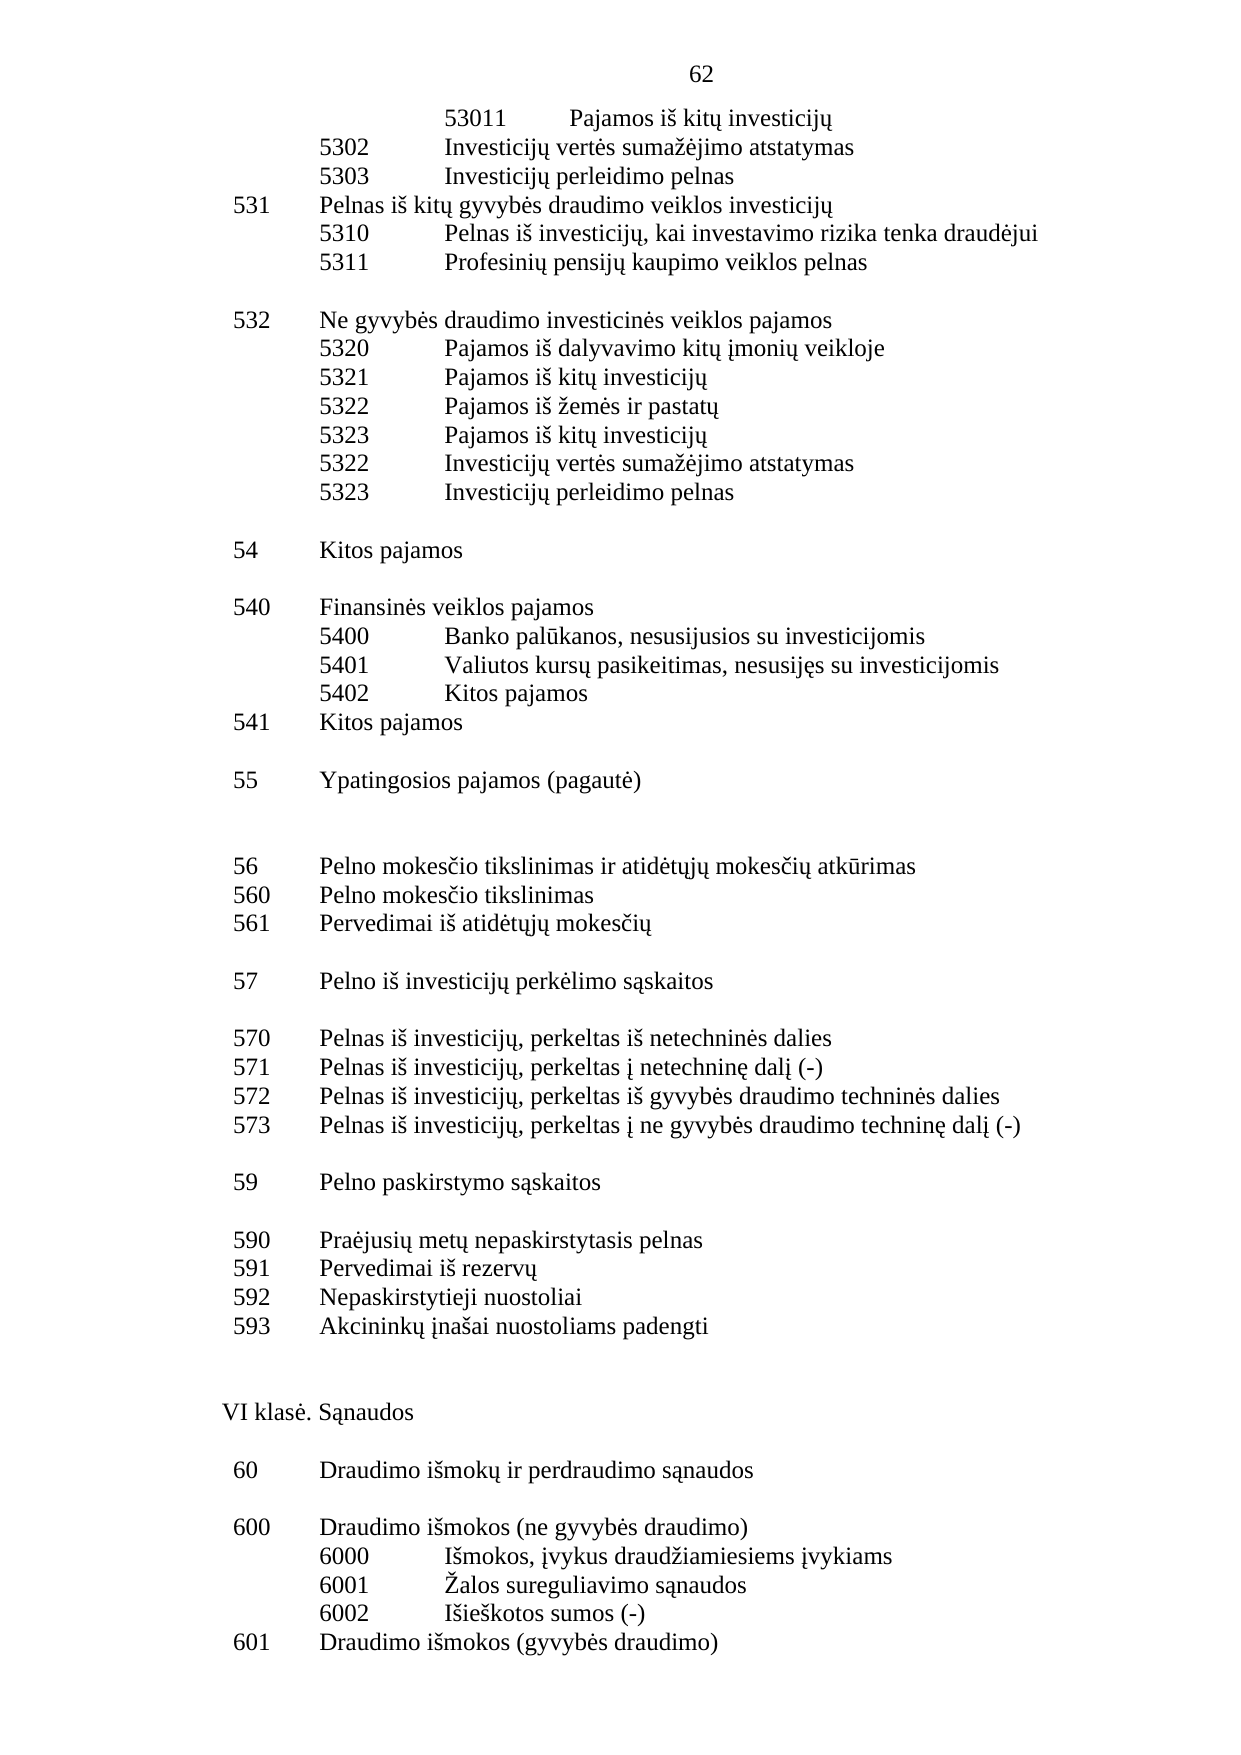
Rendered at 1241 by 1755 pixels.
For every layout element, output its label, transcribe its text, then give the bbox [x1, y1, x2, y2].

table_cell 6002 [308, 1599, 433, 1627]
table_cell 561 [222, 909, 308, 937]
table_cell [558, 1340, 683, 1368]
table_cell [222, 132, 308, 161]
table_cell 56 [222, 851, 308, 880]
table_cell Pelno iš investicijų perkėlimo sąskaitos [308, 966, 1183, 995]
table_cell [308, 1196, 433, 1225]
table_cell Pelno paskirstymo sąskaitos [308, 1167, 1183, 1196]
table_cell Pelnas iš investicijų, perkeltas į ne gyvybės draudimo techninę dalį (-) [308, 1110, 1183, 1138]
table_cell 5321 [308, 362, 433, 391]
table_cell Kitos pajamos [308, 707, 1183, 736]
table_header 60 [222, 1455, 308, 1483]
table_cell [308, 736, 1183, 765]
table_cell 5323 [308, 420, 433, 448]
table_cell Pajamos iš kitų investicijų [558, 104, 1183, 132]
table_cell Investicijų perleidimo pelnas [433, 477, 1183, 506]
table_cell [308, 1340, 433, 1368]
table_cell [222, 247, 308, 276]
text VI klasė. Sąnaudos [222, 1397, 1181, 1426]
table_cell [308, 937, 1183, 966]
table_cell [308, 822, 1183, 851]
table_cell 573 [222, 1110, 308, 1138]
table_cell 540 [222, 592, 308, 621]
table_cell 5320 [308, 334, 433, 362]
table_cell [308, 794, 1183, 822]
table_cell 6000 [308, 1541, 433, 1570]
table_cell [308, 1139, 1183, 1167]
table_cell 590 [222, 1225, 308, 1253]
table_cell 541 [222, 707, 308, 736]
table_cell 59 [222, 1167, 308, 1196]
table_cell Pelno mokesčio tikslinimas [308, 880, 1183, 908]
table_cell [222, 391, 308, 420]
table_cell Praėjusių metų nepaskirstytasis pelnas [308, 1225, 1183, 1253]
table_cell [222, 736, 308, 765]
table_cell [222, 564, 308, 592]
table_cell Ne gyvybės draudimo investicinės veiklos pajamos [308, 305, 1183, 333]
table_cell [222, 621, 308, 650]
table_cell [683, 1340, 1183, 1368]
table_cell Investicijų perleidimo pelnas [433, 161, 1183, 190]
table_cell 591 [222, 1254, 308, 1282]
table_cell 560 [222, 880, 308, 908]
table_cell 5303 [308, 161, 433, 190]
table_cell [222, 276, 308, 305]
table_cell 570 [222, 1024, 308, 1052]
table_cell [222, 1484, 308, 1512]
table_cell 5402 [308, 679, 433, 707]
table_cell [222, 420, 308, 448]
table_cell [222, 506, 308, 535]
table_cell [433, 276, 558, 305]
table_cell [222, 995, 308, 1023]
table_cell [558, 1196, 683, 1225]
table_cell Kitos pajamos [433, 679, 1183, 707]
table_cell [433, 1196, 558, 1225]
table_cell [308, 104, 433, 132]
table_cell [683, 1196, 1183, 1225]
table_cell Pajamos iš dalyvavimo kitų įmonių veikloje [433, 334, 1183, 362]
table_cell 54 [222, 535, 308, 563]
table_cell Pelnas iš investicijų, perkeltas į netechninę dalį (-) [308, 1052, 1183, 1081]
table_cell Akcininkų įnašai nuostoliams padengti [308, 1311, 1183, 1340]
table_cell 601 [222, 1627, 308, 1656]
table_cell [222, 1196, 308, 1225]
table_cell Banko palūkanos, nesusijusios su investicijomis [433, 621, 1183, 650]
table_cell 593 [222, 1311, 308, 1340]
table_cell [308, 1484, 1183, 1512]
table_cell [683, 506, 1183, 535]
table_cell Valiutos kursų pasikeitimas, nesusijęs su investicijomis [433, 650, 1183, 678]
table_cell Pajamos iš žemės ir pastatų [433, 391, 1183, 420]
table_cell [308, 995, 1183, 1023]
table_cell 572 [222, 1081, 308, 1110]
table_cell Pelnas iš investicijų, kai investavimo rizika tenka draudėjui [433, 219, 1183, 247]
table_cell Investicijų vertės sumažėjimo atstatymas [433, 449, 1183, 477]
table_cell 6001 [308, 1570, 433, 1598]
table_cell [222, 1340, 308, 1368]
table_cell 592 [222, 1282, 308, 1311]
table_cell [222, 679, 308, 707]
table_cell [558, 276, 683, 305]
table_cell 55 [222, 765, 308, 793]
table_cell [222, 449, 308, 477]
table_cell Draudimo išmokos (gyvybės draudimo) [308, 1627, 1183, 1656]
table_cell [433, 506, 558, 535]
table_cell Žalos sureguliavimo sąnaudos [433, 1570, 1183, 1598]
table_cell [433, 1340, 558, 1368]
table_cell 600 [222, 1512, 308, 1541]
table_cell [222, 1570, 308, 1598]
table_cell Draudimo išmokos (ne gyvybės draudimo) [308, 1512, 1183, 1541]
table_cell 571 [222, 1052, 308, 1081]
table_cell Investicijų vertės sumažėjimo atstatymas [433, 132, 1183, 161]
table_cell [222, 219, 308, 247]
table_cell Finansinės veiklos pajamos [308, 592, 1183, 621]
table_cell Pervedimai iš atidėtųjų mokesčių [308, 909, 1183, 937]
table_cell 53011 [433, 104, 558, 132]
table_cell 5400 [308, 621, 433, 650]
table_cell [222, 822, 308, 851]
table_cell Pajamos iš kitų investicijų [433, 420, 1183, 448]
table_cell 5302 [308, 132, 433, 161]
table_cell 531 [222, 190, 308, 218]
table_cell [308, 506, 433, 535]
table_cell 5401 [308, 650, 433, 678]
table_cell 5323 [308, 477, 433, 506]
table_cell 5322 [308, 449, 433, 477]
table_cell Pelnas iš investicijų, perkeltas iš netechninės dalies [308, 1024, 1183, 1052]
table_cell 5311 [308, 247, 433, 276]
table_cell [222, 362, 308, 391]
table_cell Pervedimai iš rezervų [308, 1254, 1183, 1282]
table_cell [683, 276, 1183, 305]
table_header Draudimo išmokų ir perdraudimo sąnaudos [308, 1455, 1183, 1483]
table_cell 532 [222, 305, 308, 333]
table_cell [222, 104, 308, 132]
table_cell Pelnas iš kitų gyvybės draudimo veiklos investicijų [308, 190, 1183, 218]
table_cell Profesinių pensijų kaupimo veiklos pelnas [433, 247, 1183, 276]
table_cell Išieškotos sumos (-) [433, 1599, 1183, 1627]
table_cell Išmokos, įvykus draudžiamiesiems įvykiams [433, 1541, 1183, 1570]
table_cell [222, 1541, 308, 1570]
table_cell Ypatingosios pajamos (pagautė) [308, 765, 1183, 793]
table_cell Pelnas iš investicijų, perkeltas iš gyvybės draudimo techninės dalies [308, 1081, 1183, 1110]
table_cell [222, 1139, 308, 1167]
table_cell [222, 477, 308, 506]
table_cell [308, 276, 433, 305]
table_cell 57 [222, 966, 308, 995]
table_cell Kitos pajamos [308, 535, 1183, 563]
table_cell 5310 [308, 219, 433, 247]
table_cell [222, 937, 308, 966]
table_cell Pajamos iš kitų investicijų [433, 362, 1183, 391]
table_cell Pelno mokesčio tikslinimas ir atidėtųjų mokesčių atkūrimas [308, 851, 1183, 880]
table_cell Nepaskirstytieji nuostoliai [308, 1282, 1183, 1311]
table_cell [222, 334, 308, 362]
table_cell [222, 650, 308, 678]
table_cell 5322 [308, 391, 433, 420]
table_cell [558, 506, 683, 535]
table_cell [222, 794, 308, 822]
table_cell [308, 564, 1183, 592]
table_cell [222, 161, 308, 190]
table_cell [222, 1599, 308, 1627]
